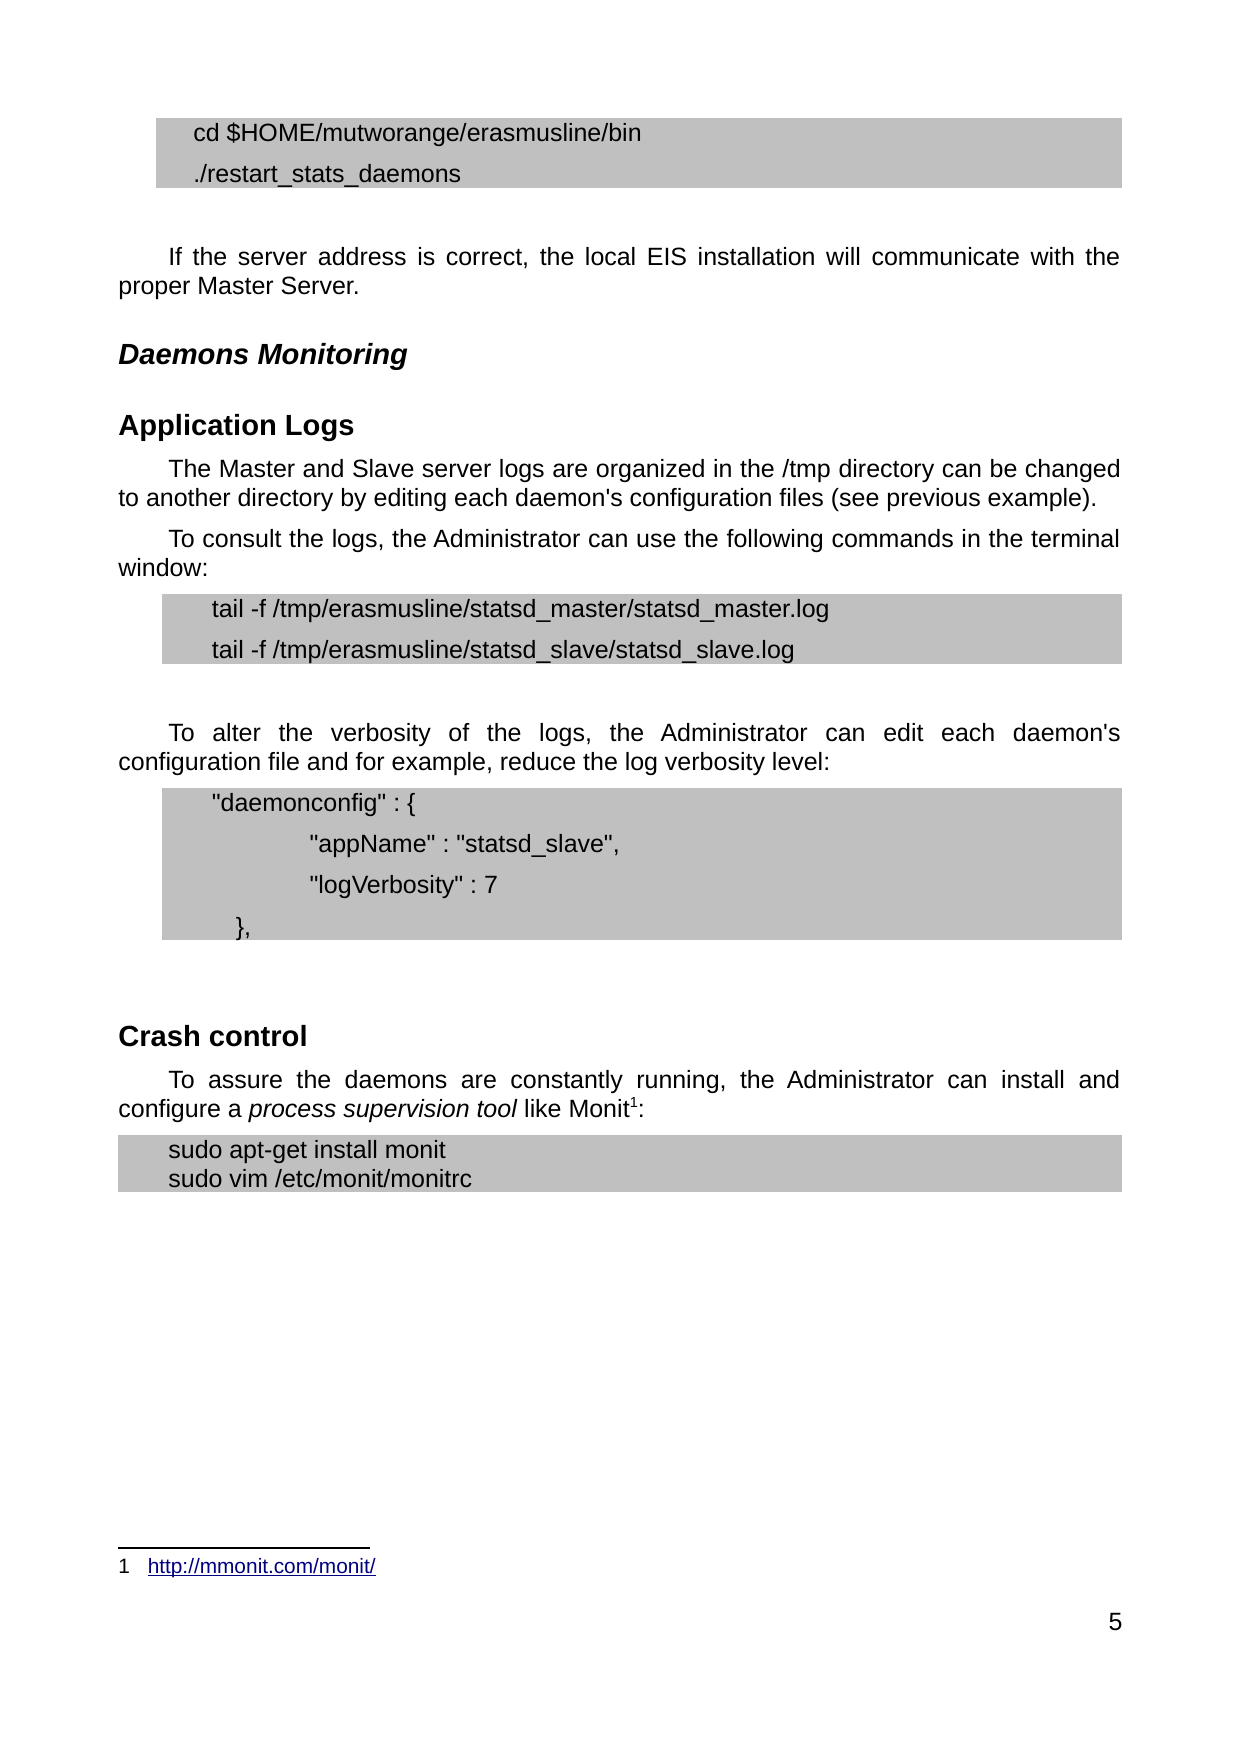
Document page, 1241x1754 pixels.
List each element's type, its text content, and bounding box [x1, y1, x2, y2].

text To assure the daemons are constantly running, the Administrator can install and configure a process supervision tool like Monit: [118, 1065, 1122, 1122]
text sudo apt-get install monit [118, 1135, 1122, 1164]
subtitle Crash control [118, 1019, 1122, 1052]
text tail -f /tmp/erasmusline/statsd_slave/statsd_slave.log [162, 635, 1122, 664]
text "logVerbosity" : 7 [162, 870, 1122, 899]
text }, [162, 911, 1122, 940]
text If the server address is correct, the local EIS installation will communicate with the proper Master Server. [118, 242, 1122, 299]
text "daemonconfig" : { [162, 788, 1122, 816]
text "appName" : "statsd_slave", [162, 829, 1122, 858]
text http://mmonit.com/monit/ [118, 1554, 1122, 1578]
subtitle Daemons Monitoring [118, 337, 1122, 370]
text To consult the logs, the Administrator can use the following commands in the terminal window: [118, 524, 1122, 581]
text To alter the verbosity of the logs, the Administrator can edit each daemon's configuration file and for example, reduce the log verbosity level: [118, 718, 1122, 775]
text sudo vim /etc/monit/monitrc [118, 1164, 1122, 1192]
text tail -f /tmp/erasmusline/statsd_master/statsd_master.log [162, 594, 1122, 623]
list ./restart_stats_daemons [156, 159, 1122, 188]
subtitle Application Logs [118, 408, 1122, 441]
text The Master and Slave server logs are organized in the /tmp directory can be changed to another directory by editing each daemon's configuration files (see previous example). [118, 454, 1122, 511]
list cd $HOME/mutworange/erasmusline/bin [156, 118, 1122, 147]
